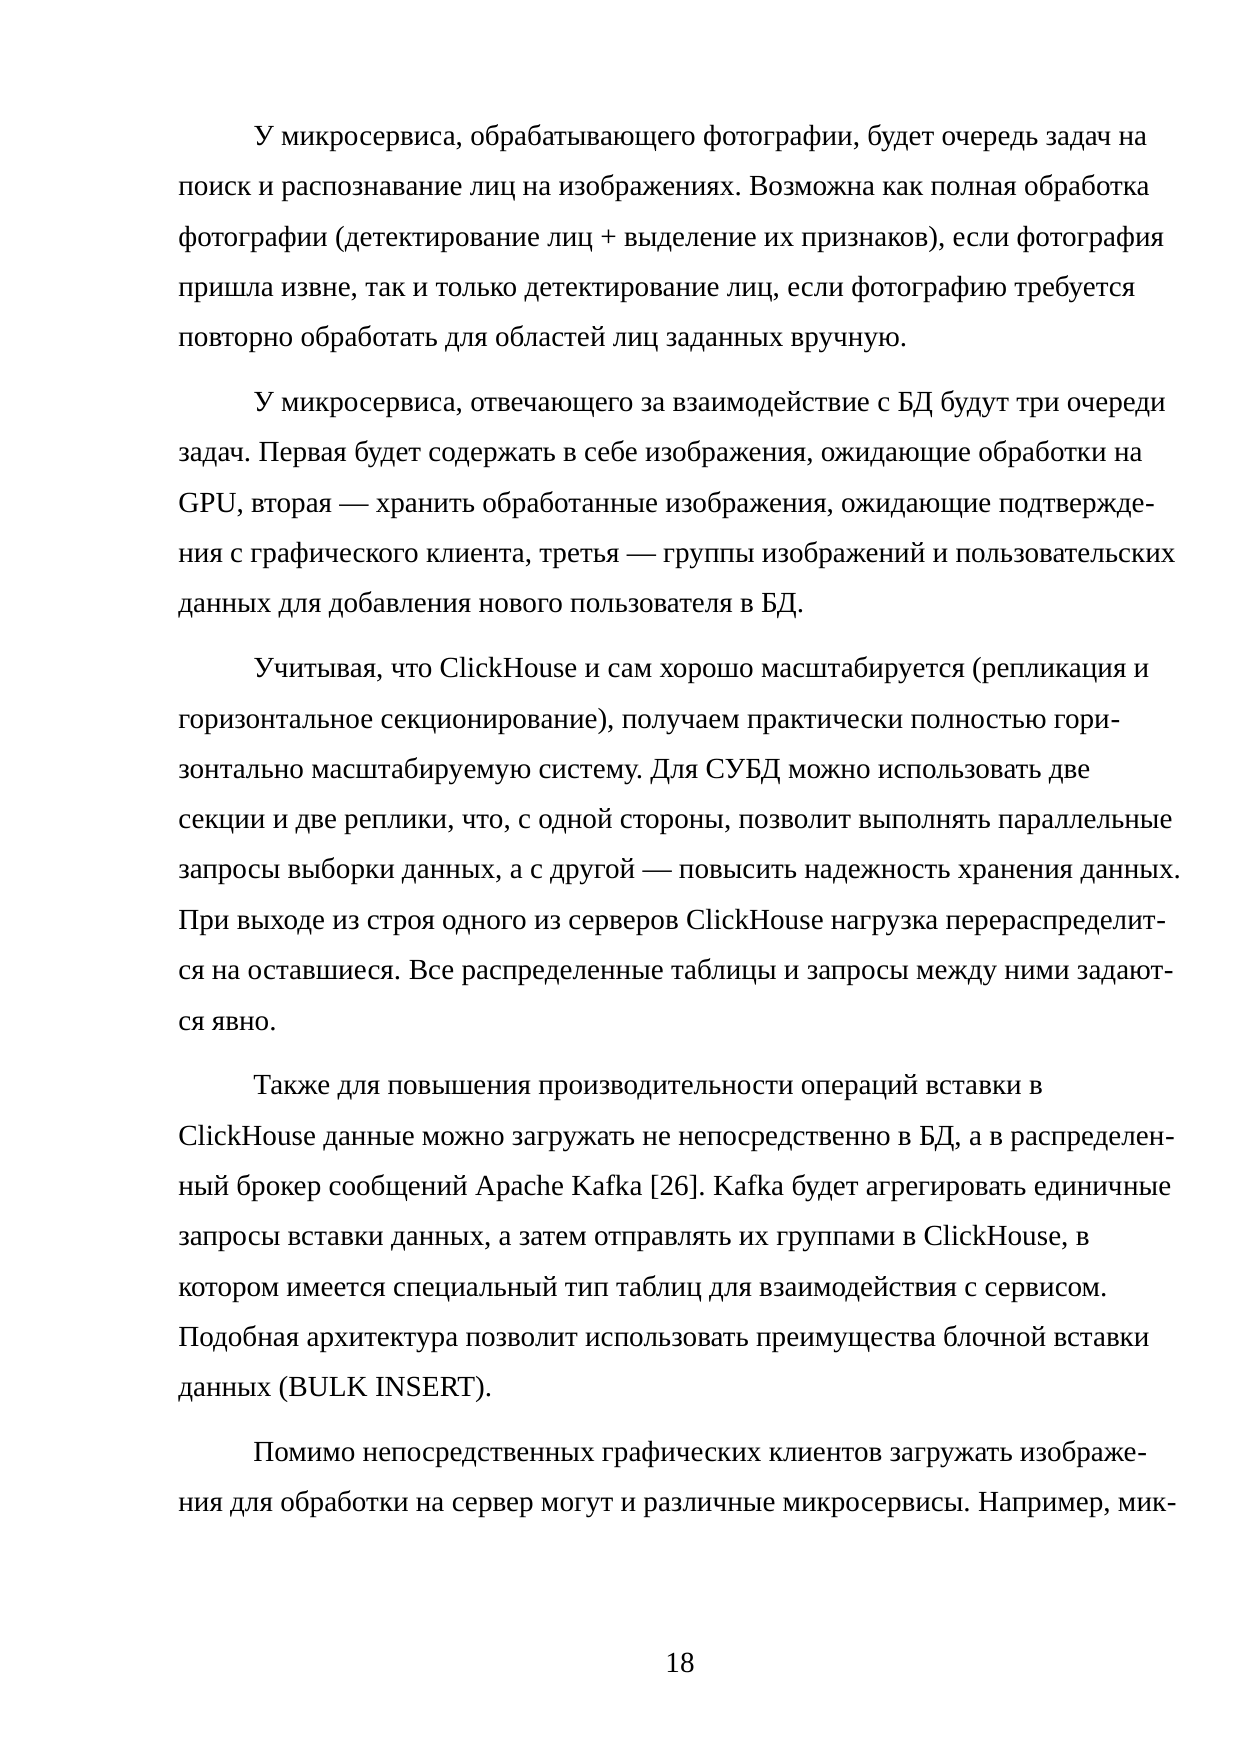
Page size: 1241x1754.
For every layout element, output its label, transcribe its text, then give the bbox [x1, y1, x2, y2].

text У микросервиса, обрабатывающего фотографии, будет очередь задач на поиск и распознавание лиц на изображениях. Возможна как полная обработка фотографии (детектирование лиц + выделение их признаков), если фотография пришла извне, так и только детектирование лиц, если фотографию требуется повторно обработать для областей лиц заданных вручную. [178, 118, 1181, 353]
text Помимо непосредственных графических клиентов загружать изображе­ния для обработки на сервер могут и различные микросервисы. Например, мик­ [178, 1434, 1181, 1518]
text У микросервиса, отвечающего за взаимодействие с БД будут три очереди задач. Первая будет содержать в себе изображения, ожидающие обработки на GPU, вторая — хранить обработанные изображения, ожидающие подтвержде­ния с графического клиента, третья — группы изображений и пользовательских данных для добавления нового пользователя в БД. [178, 384, 1181, 619]
text Также для повышения производительности операций вставки в ClickHouse данные можно загружать не непосредственно в БД, а в распределен­ный брокер сообщений Apache Kafka [26]. Kafka будет агрегировать единич­ные запросы вставки данных, а затем отправлять их группами в ClickHouse, в котором имеется специальный тип таблиц для взаимодействия с сервисом. Подобная архитектура позволит использовать преимущества блочной вставки данных (BULK INSERT). [178, 1067, 1181, 1403]
text Учитывая, что ClickHouse и сам хорошо масштабируется (репликация и горизонтальное секционирование), получаем практически полностью гори­зонтально масштабиру­емую систему. Для СУБД можно использовать две секции и две реплики, что, с одной стороны, позволит выполнять параллельные запросы выборки данных, а с другой — повысить надежность хранения данных. При выходе из строя одного из серверов ClickHouse нагрузка перераспределит­ся на оставшиеся. Все распределенные таблицы и запросы между ними задают­ся явно. [178, 650, 1181, 1036]
